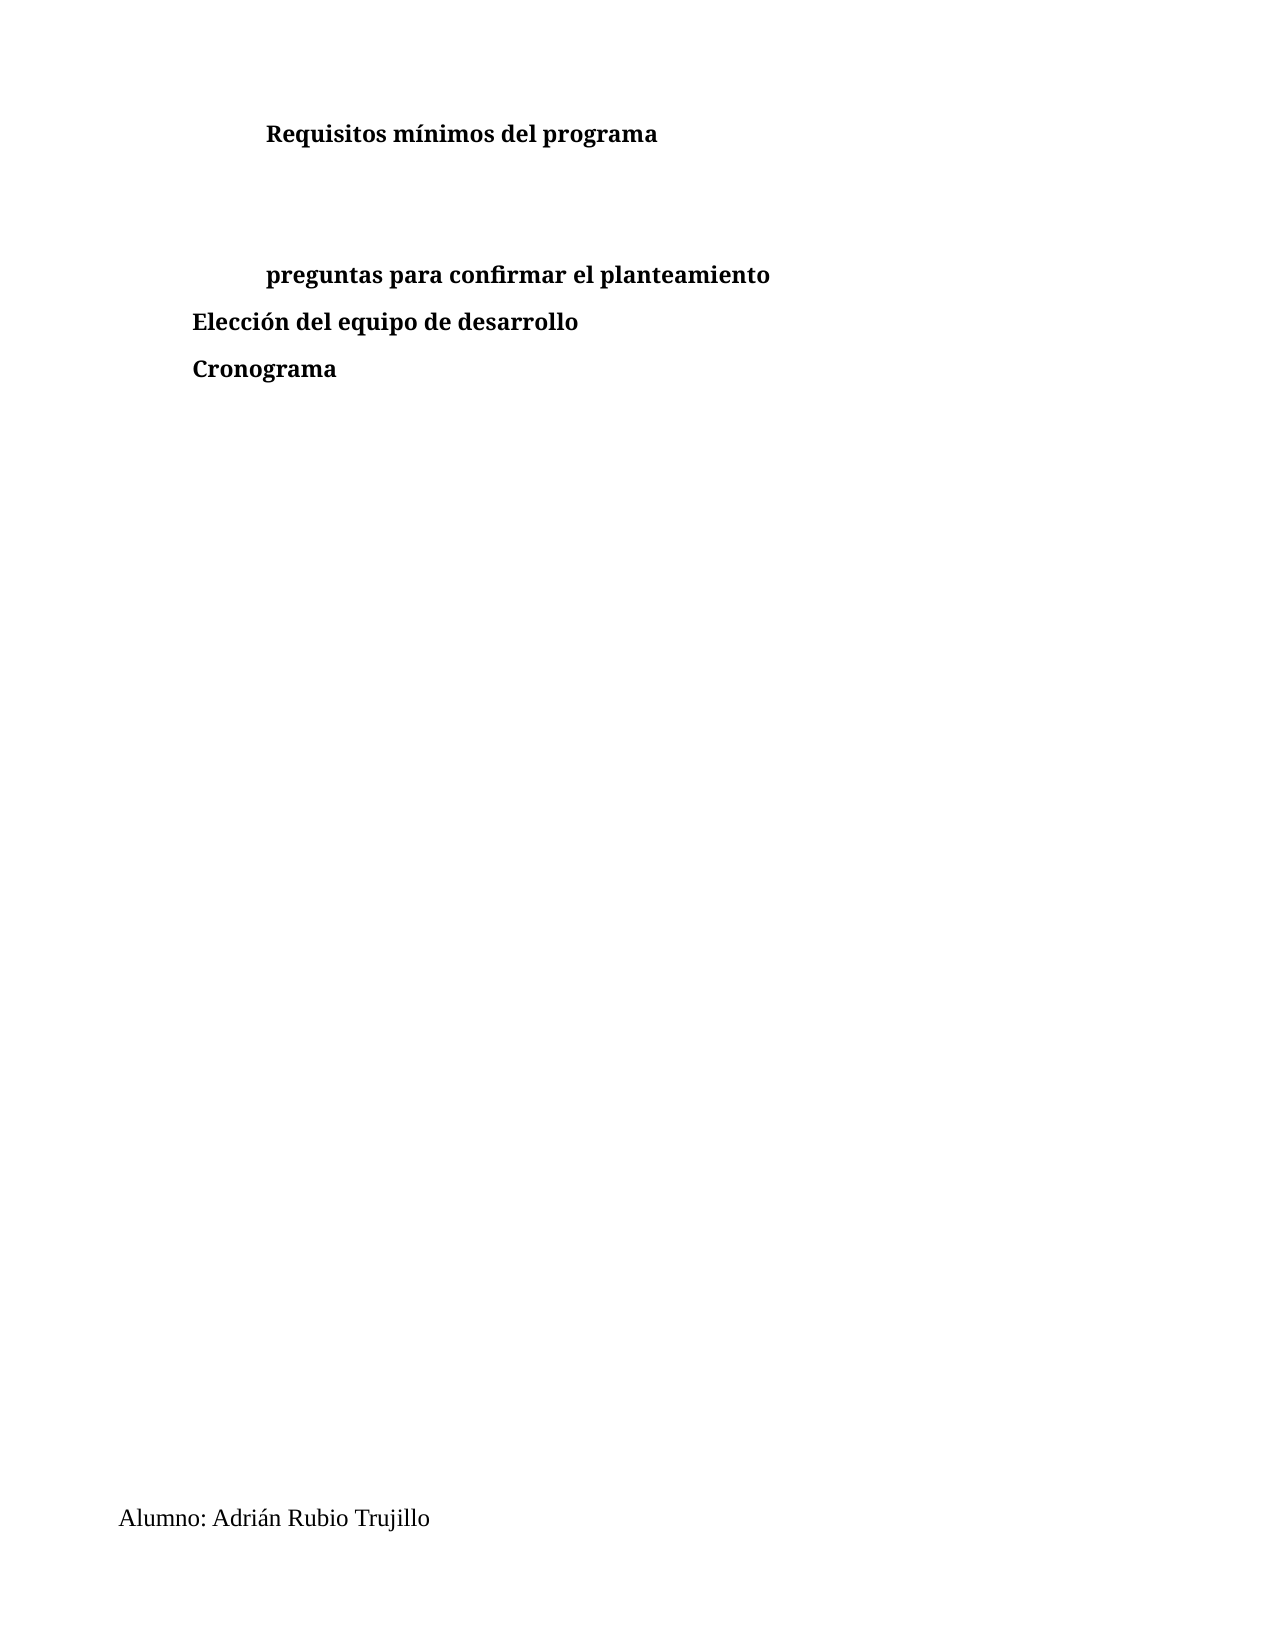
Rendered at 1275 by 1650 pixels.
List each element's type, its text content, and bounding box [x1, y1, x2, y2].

text preguntas para confirmar el planteamiento [118, 259, 1157, 290]
text Cronograma [118, 352, 1157, 384]
text Requisitos mínimos del programa [118, 118, 1157, 149]
text Elección del equipo de desarrollo [118, 306, 1157, 337]
